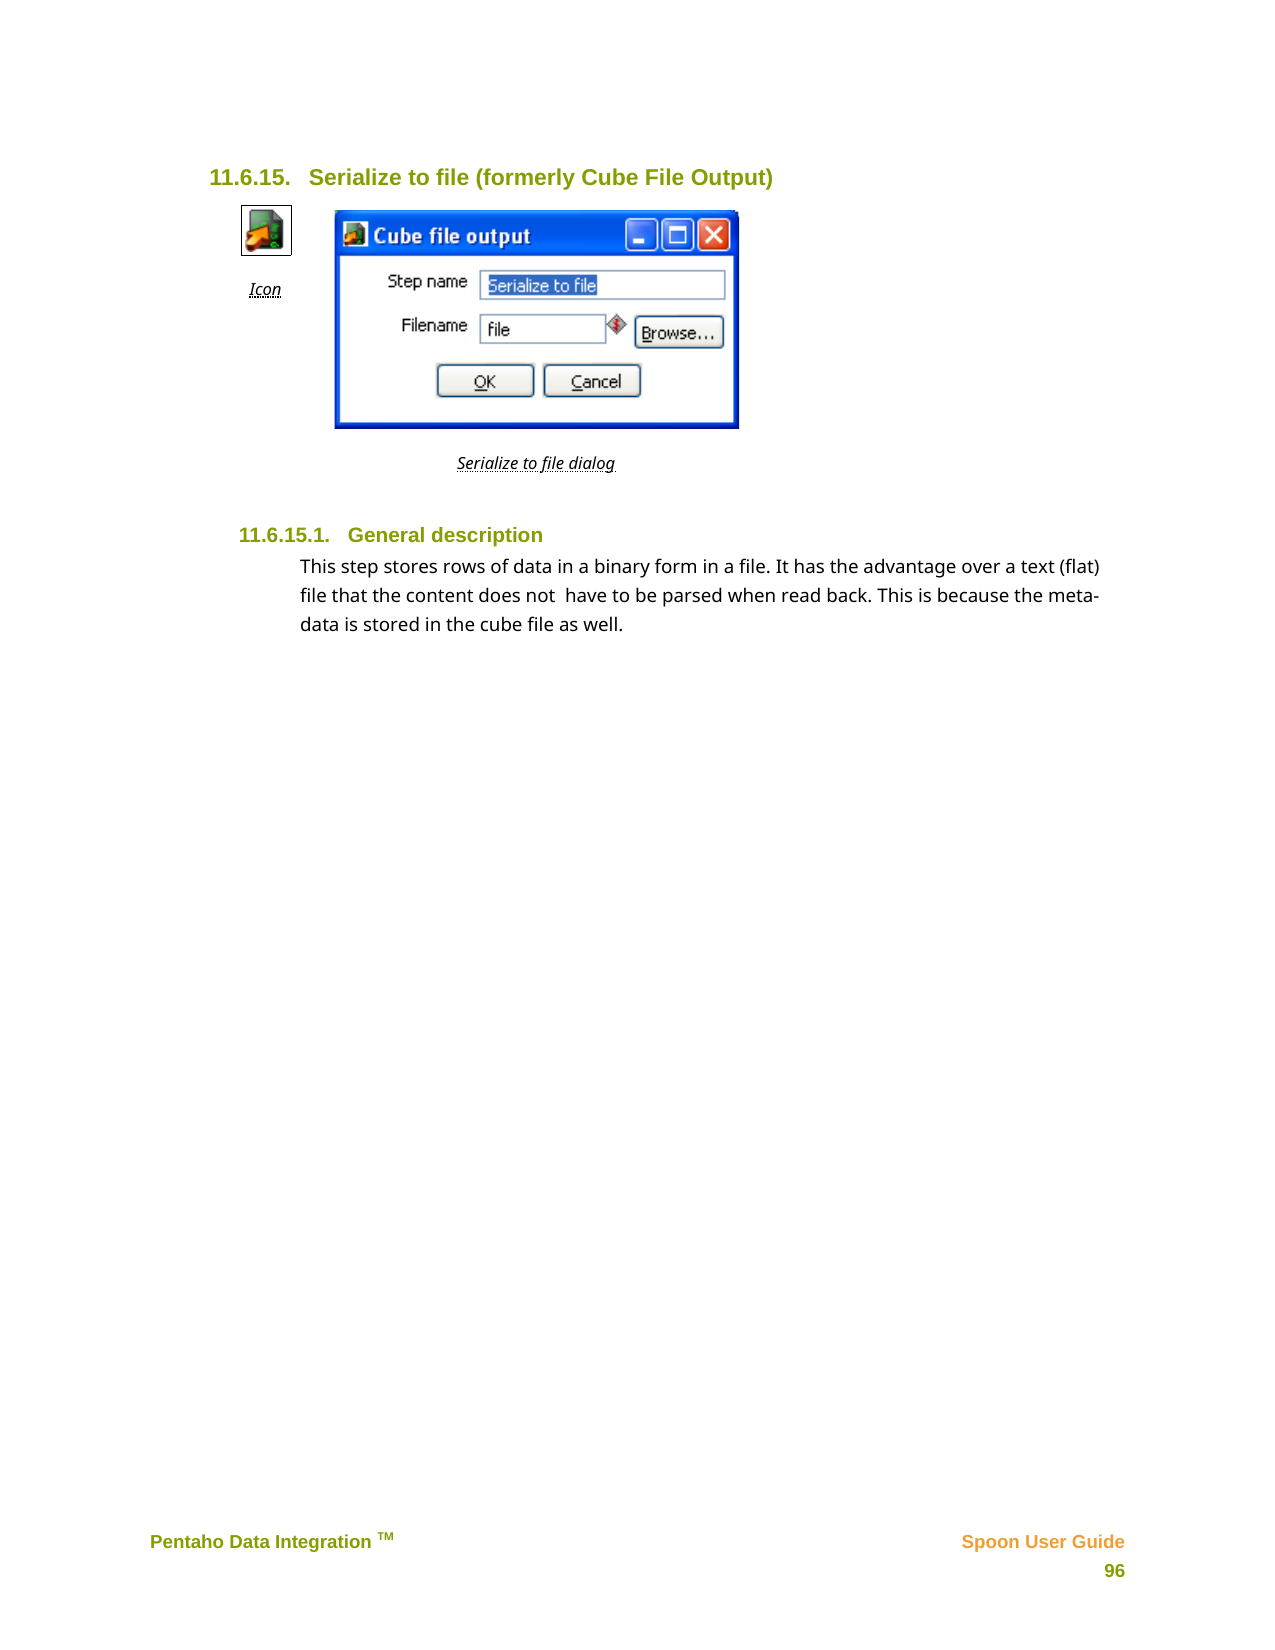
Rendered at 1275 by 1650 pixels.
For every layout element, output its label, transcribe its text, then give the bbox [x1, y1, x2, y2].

subtitle Serialize to file (formerly Cube File Output) [209, 157, 1125, 192]
subtitle General description [239, 515, 1125, 549]
picture [334, 210, 740, 429]
text Serialize to file dialog [334, 451, 739, 474]
picture [244, 207, 288, 252]
text This step stores rows of data in a binary form in a file. It has the advantage over a text (flat) file that the content does not have to be parsed when read back. This is because the meta-data is stored in the cube file as well. [300, 550, 1125, 638]
text Icon [240, 277, 292, 300]
